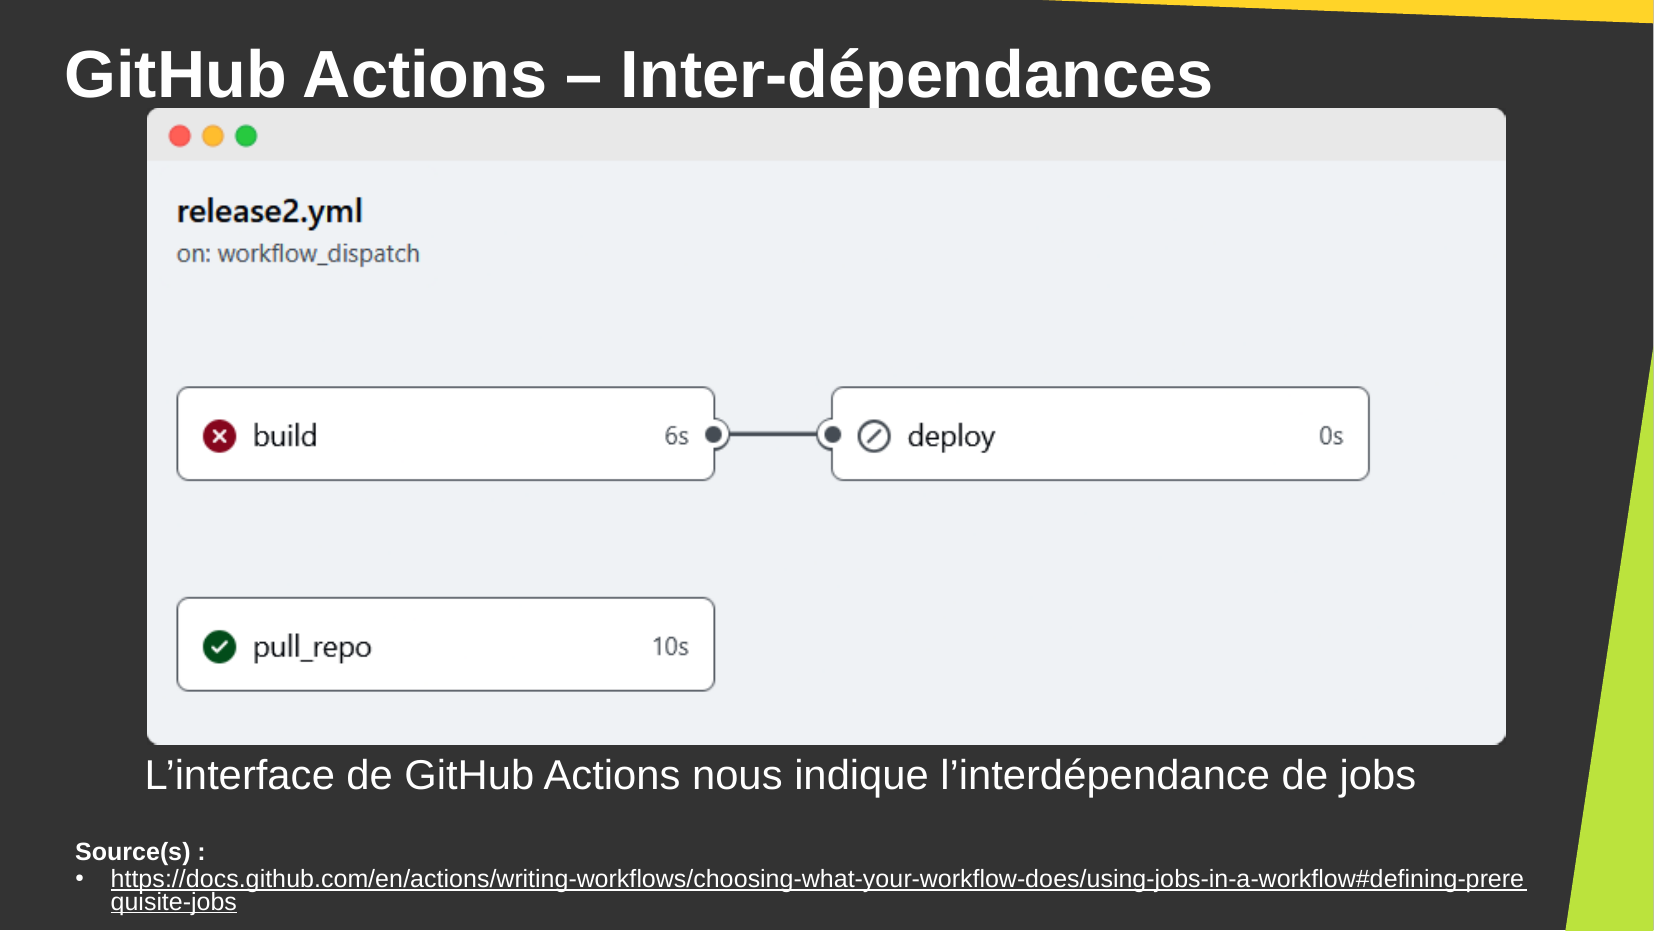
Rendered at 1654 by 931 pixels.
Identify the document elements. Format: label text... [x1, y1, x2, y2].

title GitHub Actions – Inter-dépendances [64, 37, 1577, 119]
text_box Source(s) : https://docs.github.com/en/actions/writing-workflows/choosing-what-your-workflow-does/using-jobs-in-a-workflow#defining-prerequisite-jobs [60, 791, 1546, 901]
picture [147, 108, 1506, 745]
text_box [1565, 342, 1654, 931]
text_box [1042, 0, 1654, 24]
text_box L’interface de GitHub Actions nous indique l’interdépendance de jobs [129, 744, 1512, 821]
